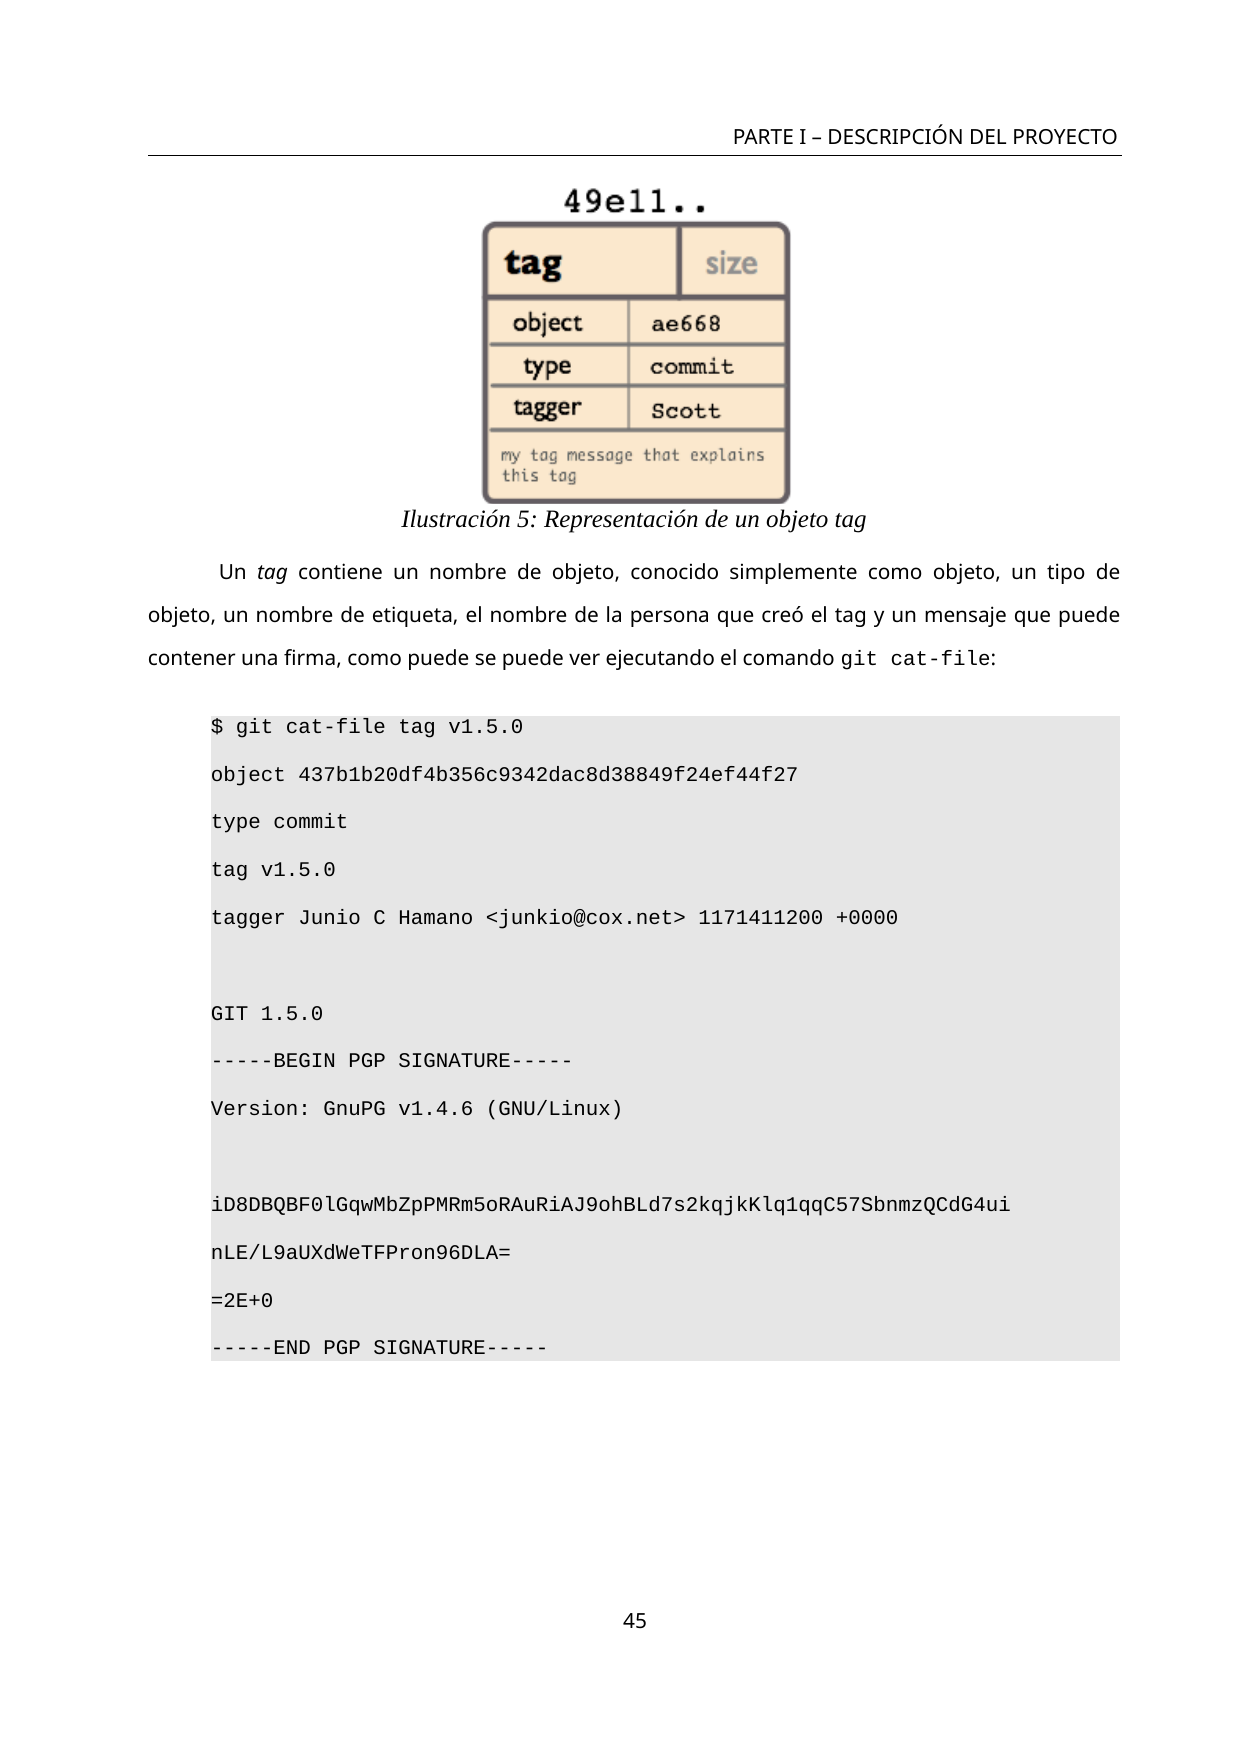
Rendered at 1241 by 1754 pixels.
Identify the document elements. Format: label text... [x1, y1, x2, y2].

text iD8DBQBF0lGqwMbZpPMRm5oRAuRiAJ9ohBLd7s2kqjkKlq1qqC57SbnmzQCdG4ui [211, 1194, 1120, 1218]
text nLE/L9aUXdWeTFPron96DLA= [211, 1242, 1120, 1265]
text tag v1.5.0 [211, 859, 1120, 883]
text Ilustración 5: Representación de un objeto tag [380, 197, 889, 532]
text Un tag contiene un nombre de objeto, conocido simplemente como objeto, un tipo de objeto, un nombre de etiqueta, el nombre de la persona que creó el tag y un mensaje que puede contener una firma, como puede se puede ver ejecutando el comando git cat-file: [148, 557, 1122, 671]
text -----END PGP SIGNATURE----- [211, 1337, 1120, 1361]
text =2E+0 [211, 1289, 1120, 1313]
text $ git cat-file tag v1.5.0 [211, 716, 1120, 739]
text tagger Junio C Hamano <junkio@cox.net> 1171411200 +0000 [211, 907, 1120, 931]
text GIT 1.5.0 [211, 1003, 1120, 1026]
text -----BEGIN PGP SIGNATURE----- [211, 1051, 1120, 1074]
text object 437b1b20df4b356c9342dac8d38849f24ef44f27 [211, 764, 1120, 787]
text Version: GnuPG v1.4.6 (GNU/Linux) [211, 1098, 1120, 1122]
text type commit [211, 811, 1120, 835]
